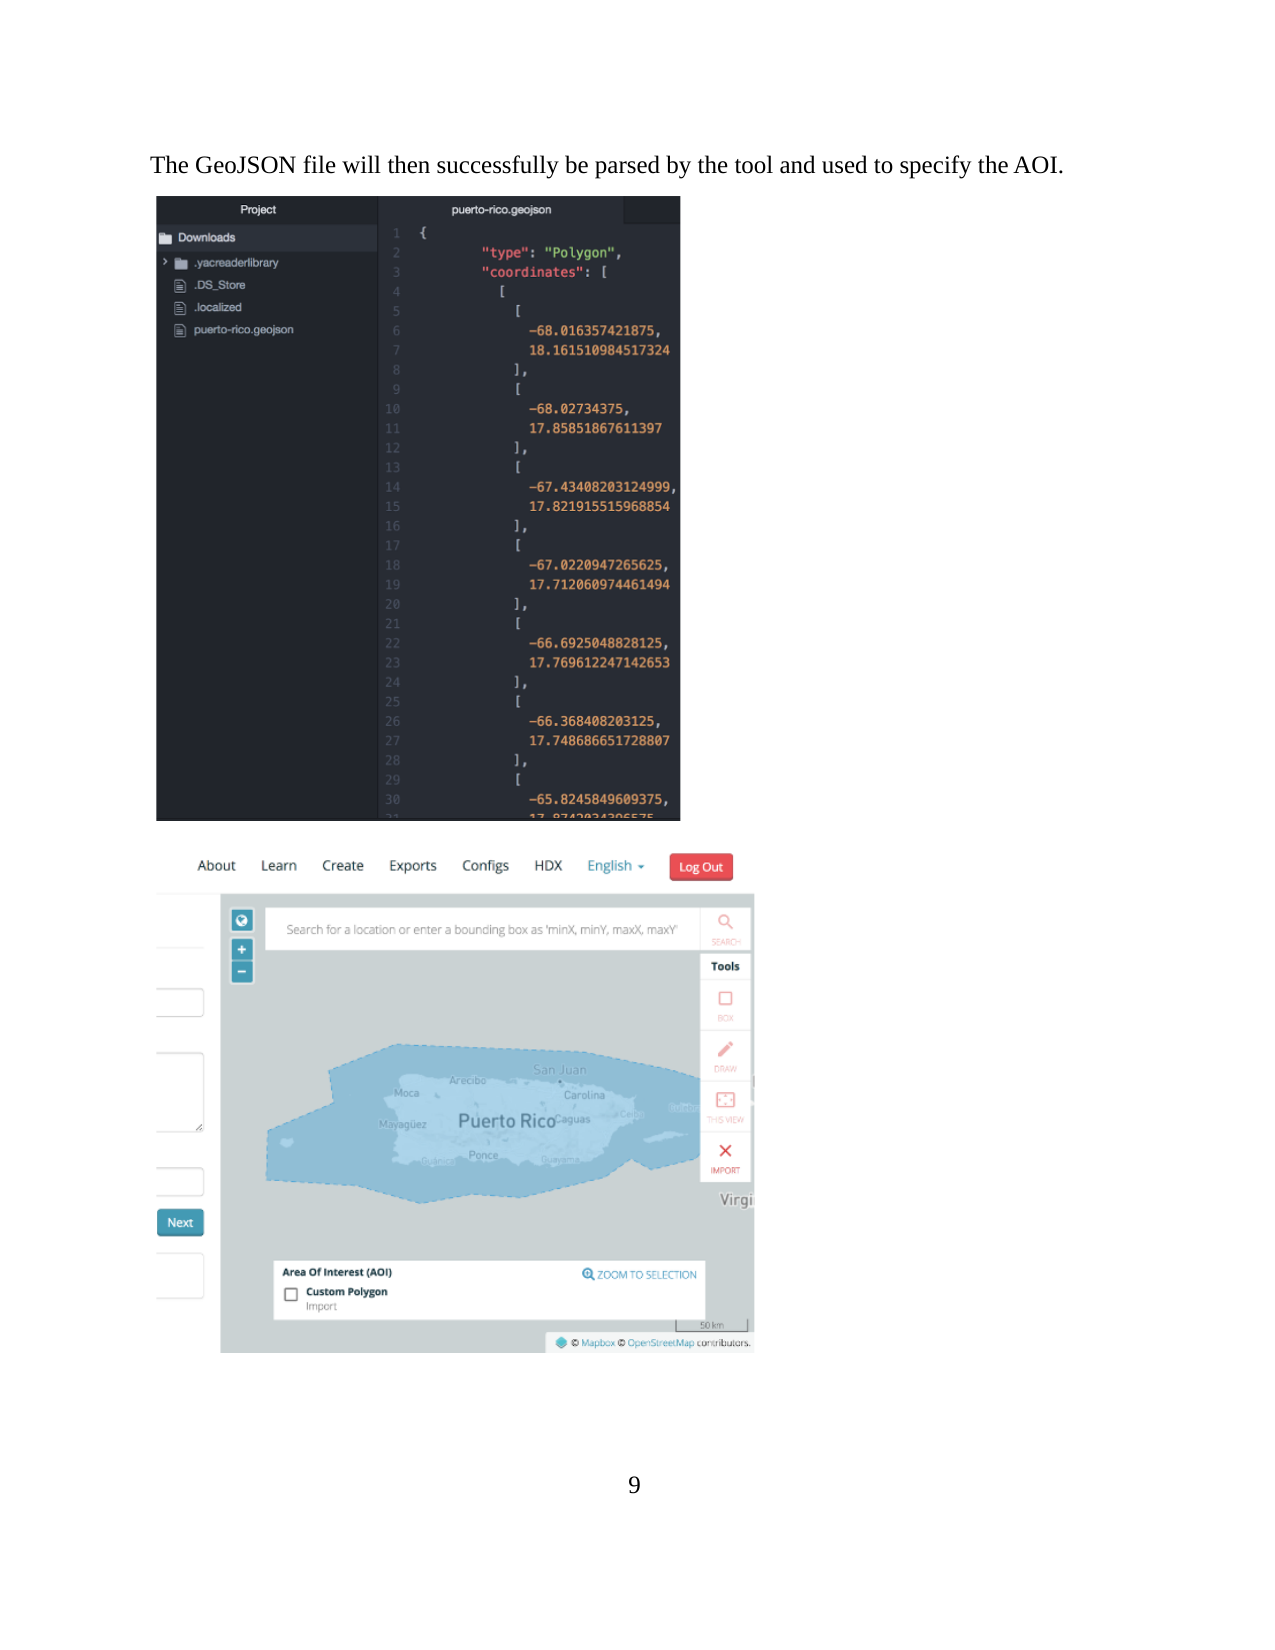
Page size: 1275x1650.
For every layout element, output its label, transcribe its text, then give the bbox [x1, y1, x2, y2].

picture [156, 196, 681, 821]
picture [156, 844, 755, 1353]
text The GeoJSON file will then successfully be parsed by the tool and used to specify the AOI. [150, 150, 1125, 179]
